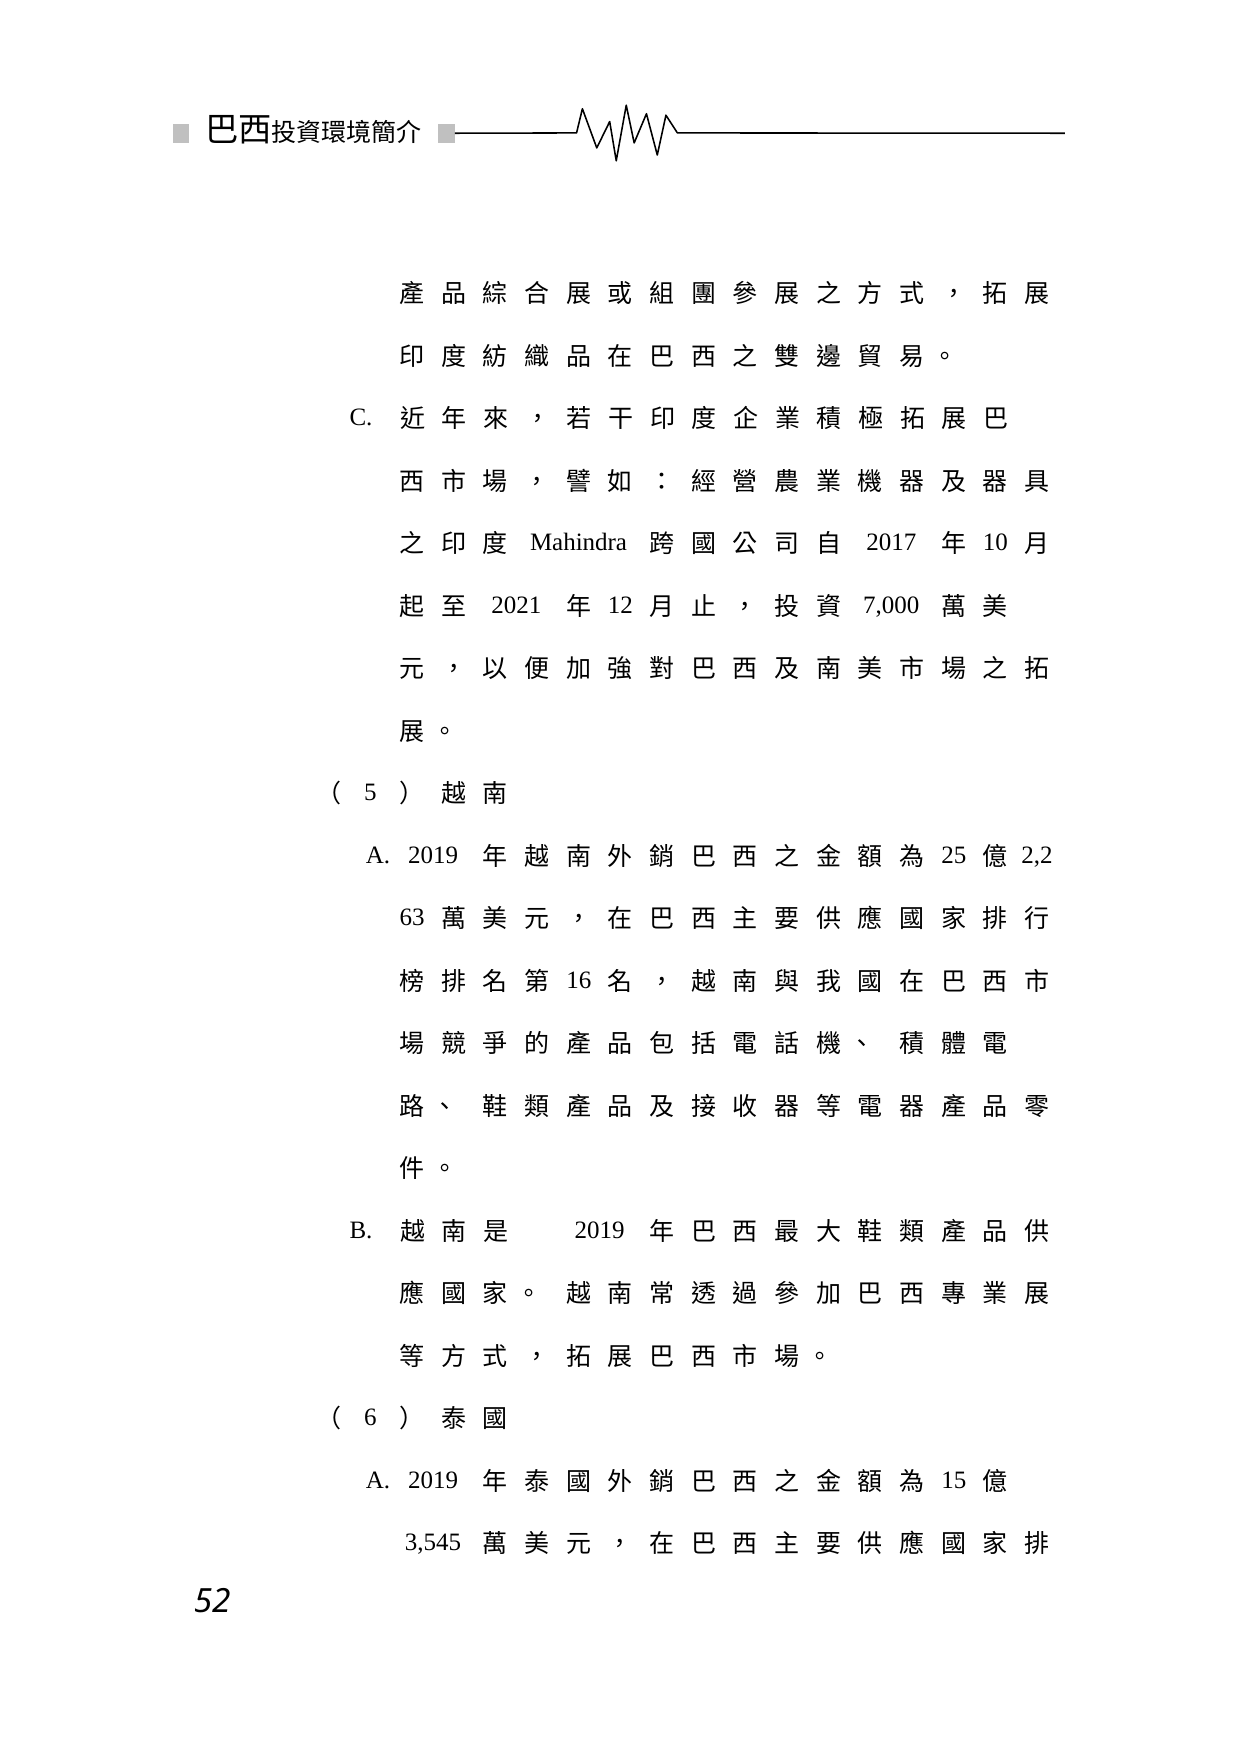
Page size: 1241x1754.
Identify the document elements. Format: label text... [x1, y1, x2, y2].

text C. 近年來，若干印度企業積極拓展巴西市場，譬如：經營農業機器及器具之印度Mahindra跨國公司自2017年10月起至2021年12月止，投資7,000萬美元，以便加強對巴西及南美市場之拓展。 [330, 375, 1058, 750]
text A. 2019年越南外銷巴西之金額為25億2,263萬美元，在巴西主要供應國家排行榜排名第16名，越南與我國在巴西市場競爭的產品包括電話機、積體電路、鞋類產品及接收器等電器產品零件。 [330, 813, 1058, 1188]
text B. 越南是2019年巴西最大鞋類產品供應國家。越南常透過參加巴西專業展等方式，拓展巴西市場。 [330, 1188, 1058, 1375]
text （6）泰國 [306, 1375, 1058, 1438]
text A. 2019年泰國外銷巴西之金額為15億3,545萬美元，在巴西主要供應國家排 [330, 1438, 1058, 1563]
text （5）越南 [306, 750, 1058, 813]
text 產品綜合展或組團參展之方式，拓展印度紡織品在巴西之雙邊貿易。 [330, 250, 1058, 375]
